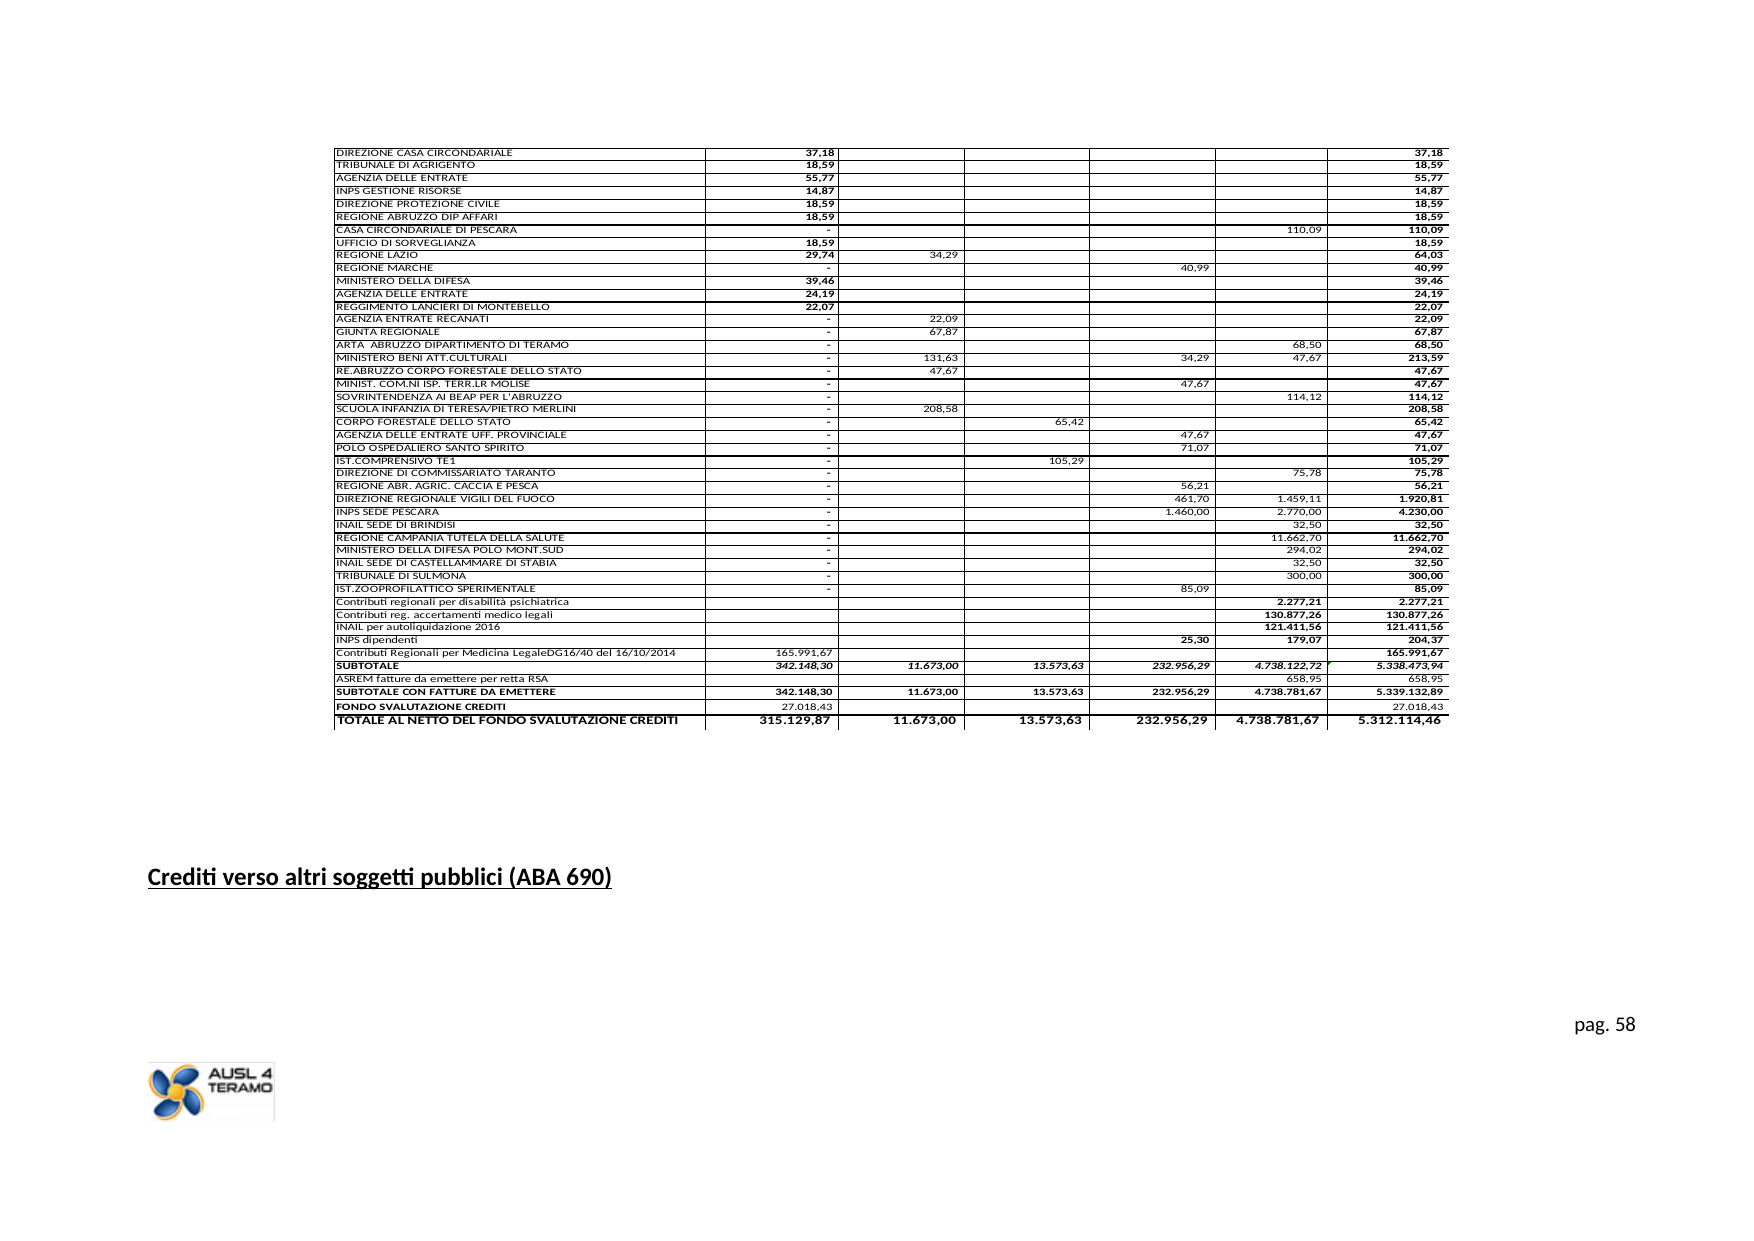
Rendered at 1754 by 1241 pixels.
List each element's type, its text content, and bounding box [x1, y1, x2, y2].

text Crediti verso altri soggetti pubblici (ABA 690) [148, 861, 1636, 892]
